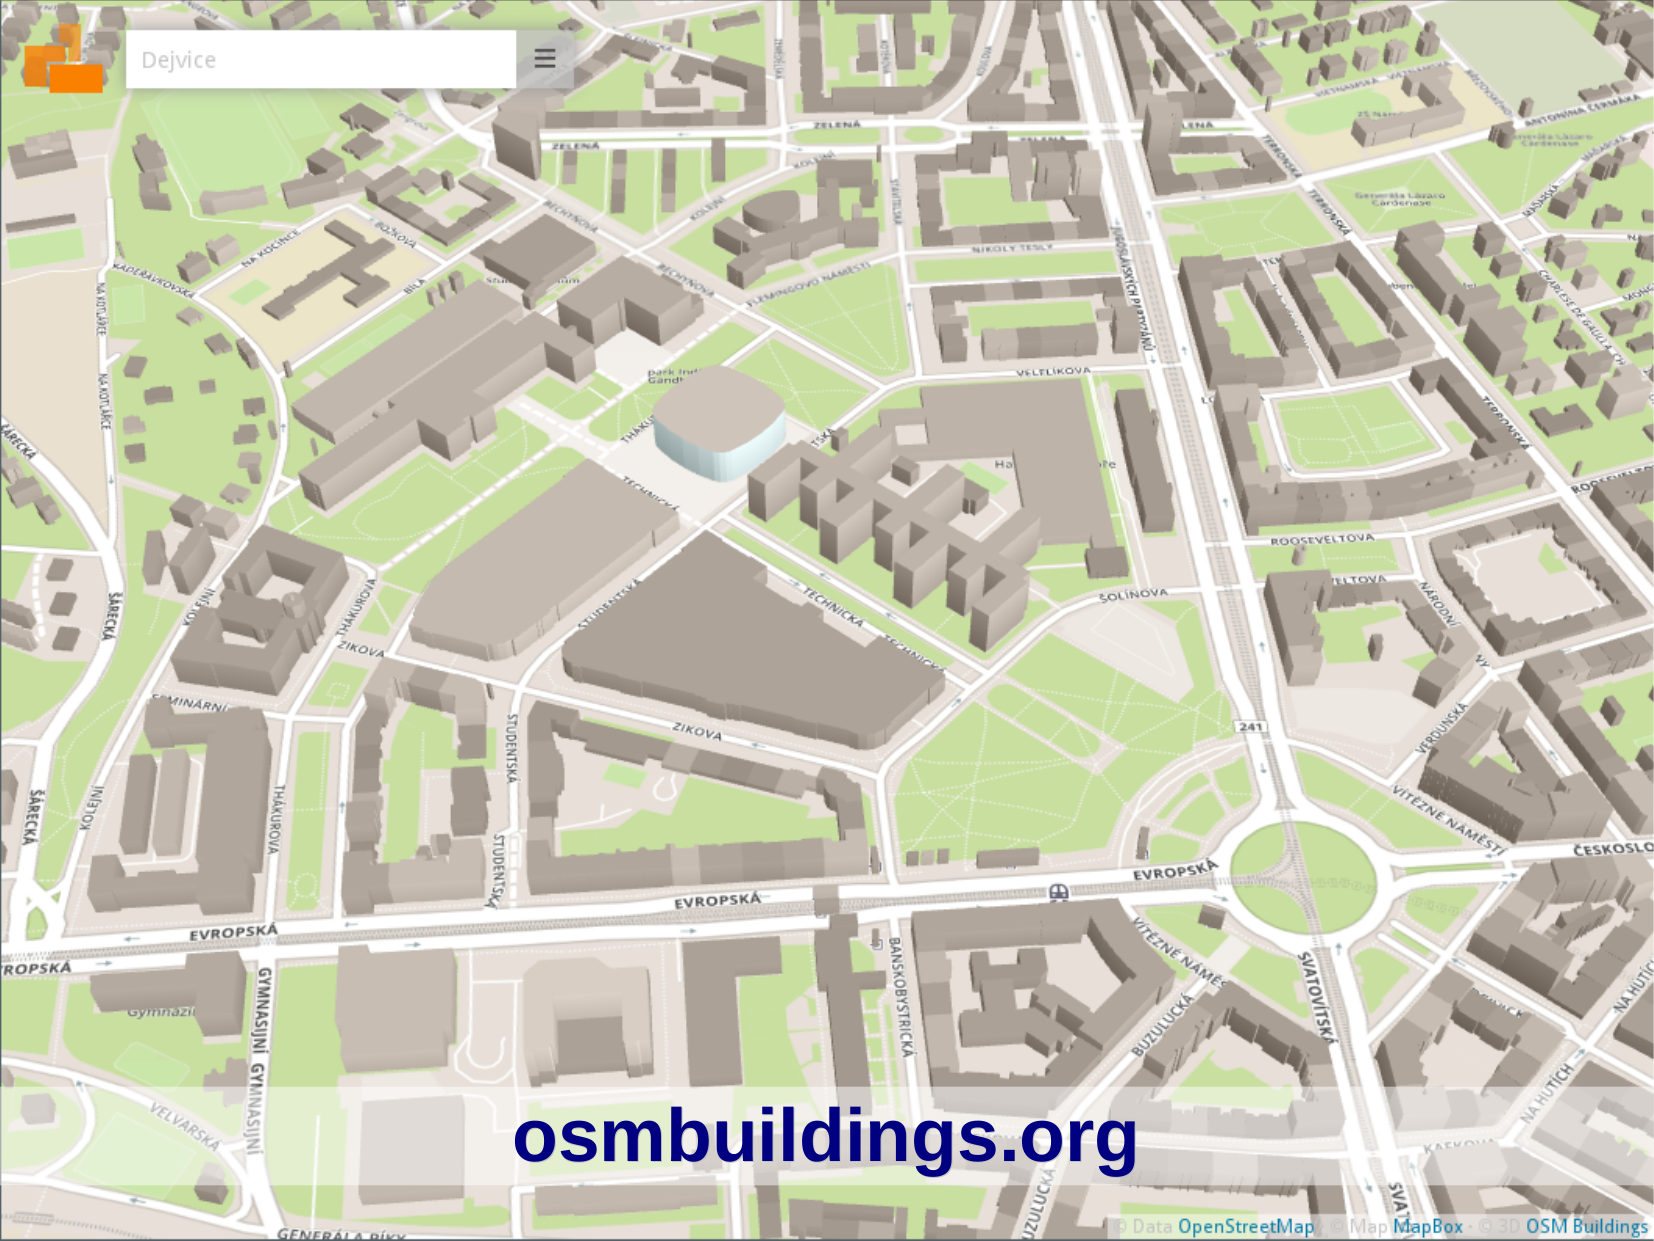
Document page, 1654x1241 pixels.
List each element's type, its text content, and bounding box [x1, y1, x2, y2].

picture [0, 1186, 1654, 1241]
picture [0, 0, 1654, 1086]
text_box osmbuildings.org [0, 1086, 1654, 1186]
